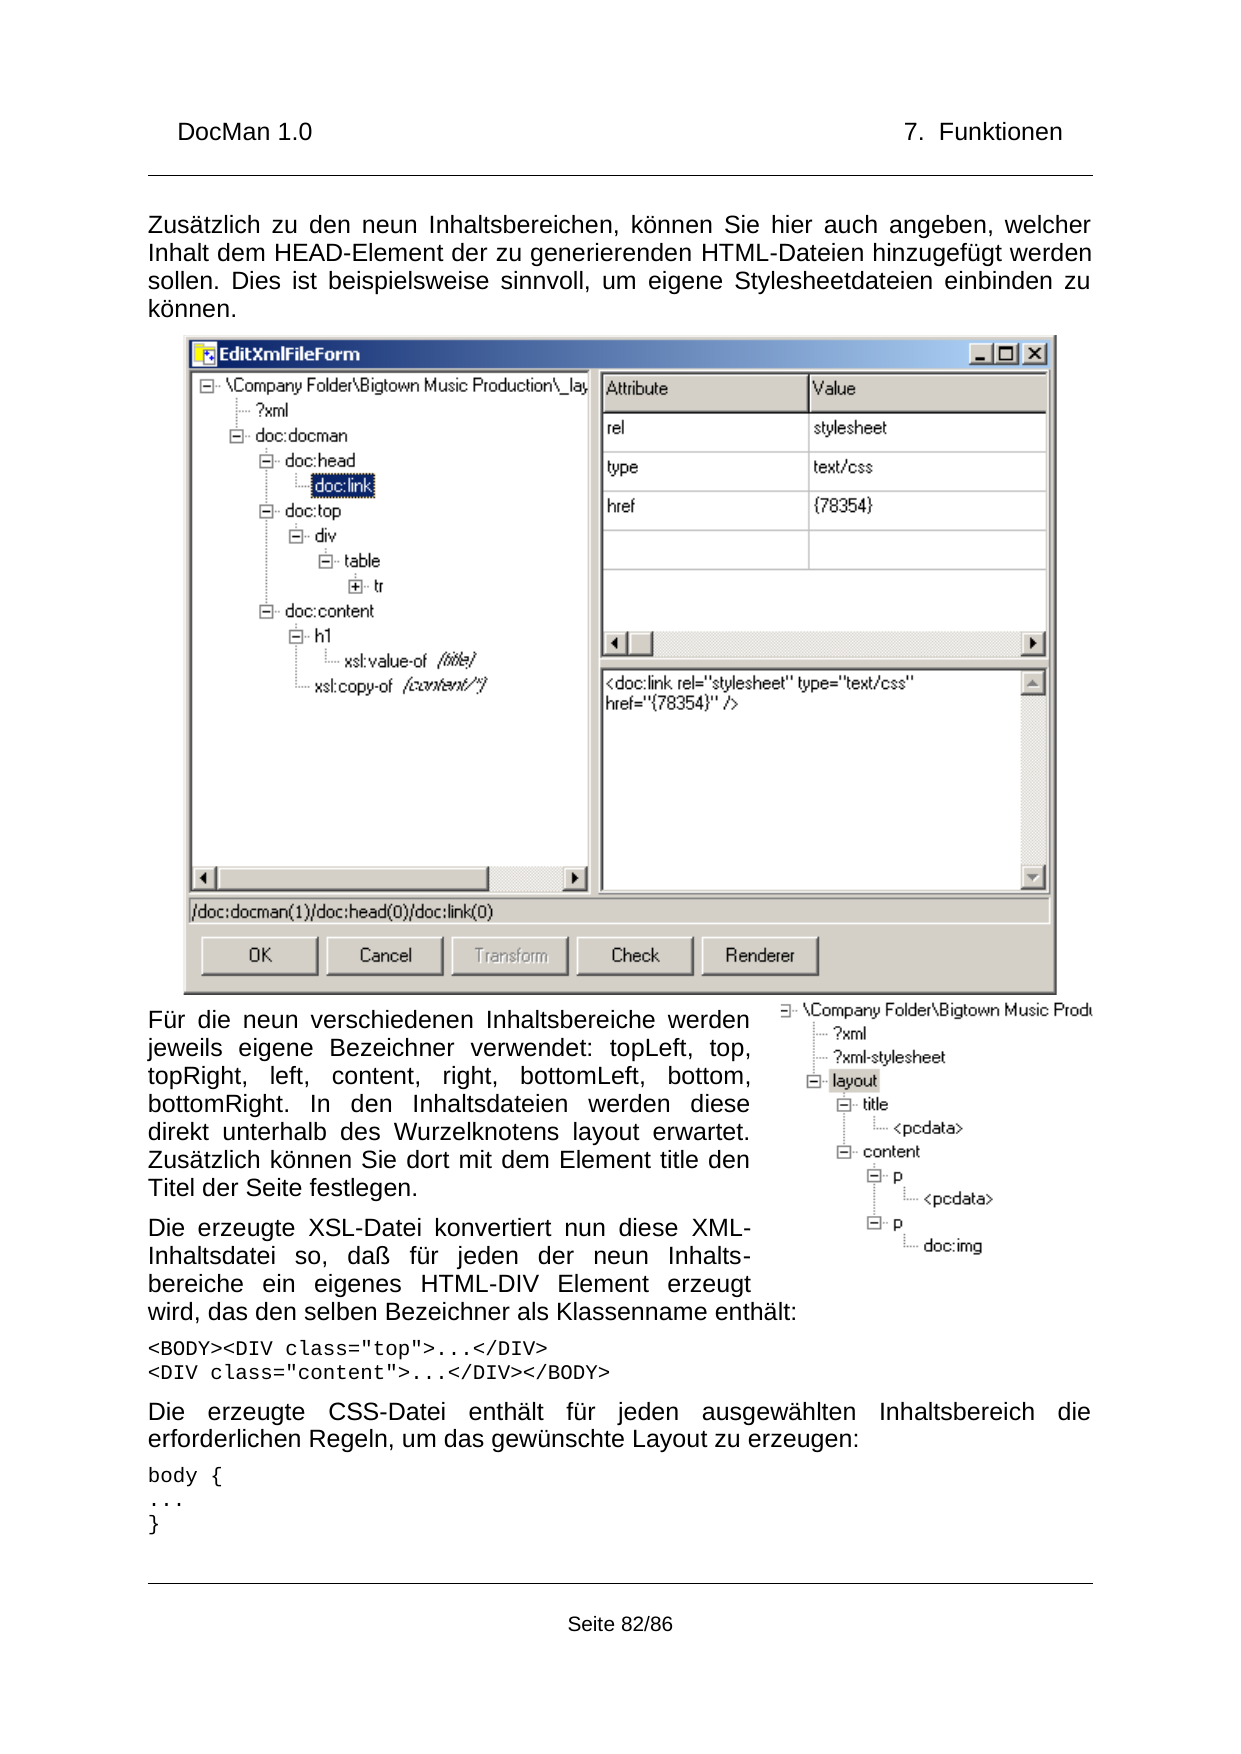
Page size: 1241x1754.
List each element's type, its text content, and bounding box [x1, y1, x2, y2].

text } [148, 1513, 1093, 1537]
text Die erzeugte CSS-Datei enthält für jeden ausgewählten Inhaltsbereich die erforderlichen Regeln, um das gewünschte Layout zu erzeugen: [148, 1397, 1093, 1453]
picture [780, 1000, 1093, 1268]
text Zusätzlich zu den neun Inhaltsbereichen, können Sie hier auch angeben, welcher Inhalt dem HEAD-Element der zu generierenden HTML-Dateien hinzugefügt werden sollen. Dies ist beispielsweise sinnvoll, um eigene Stylesheetdateien einbinden zu können. [148, 211, 1093, 323]
text <DIV class="content">...</DIV></BODY> [148, 1362, 1093, 1386]
text Für die neun verschiedenen Inhaltsbereiche werden jeweils eigene Bezeichner verwendet: topLeft, top, topRight, left, content, right, bottomLeft, bottom, bottomRight. In den Inhaltsdateien werden diese direkt unterhalb des Wurzelknotens layout erwartet. Zusätzlich können Sie dort mit dem Element title den Titel der Seite festlegen. [148, 1006, 780, 1202]
text body { [148, 1465, 1093, 1489]
text <BODY><DIV class="top">...</DIV> [148, 1338, 1093, 1362]
text ... [148, 1489, 1093, 1513]
picture [183, 335, 1057, 995]
text Die erzeugte XSL-Datei konvertiert nun diese XML-Inhaltsdatei so, daß für jeden der neun Inhalts­bereiche ein eigenes HTML-DIV Element erzeugt wird, das den selben Bezeichner als Klassenname enthält: [148, 1214, 1093, 1326]
